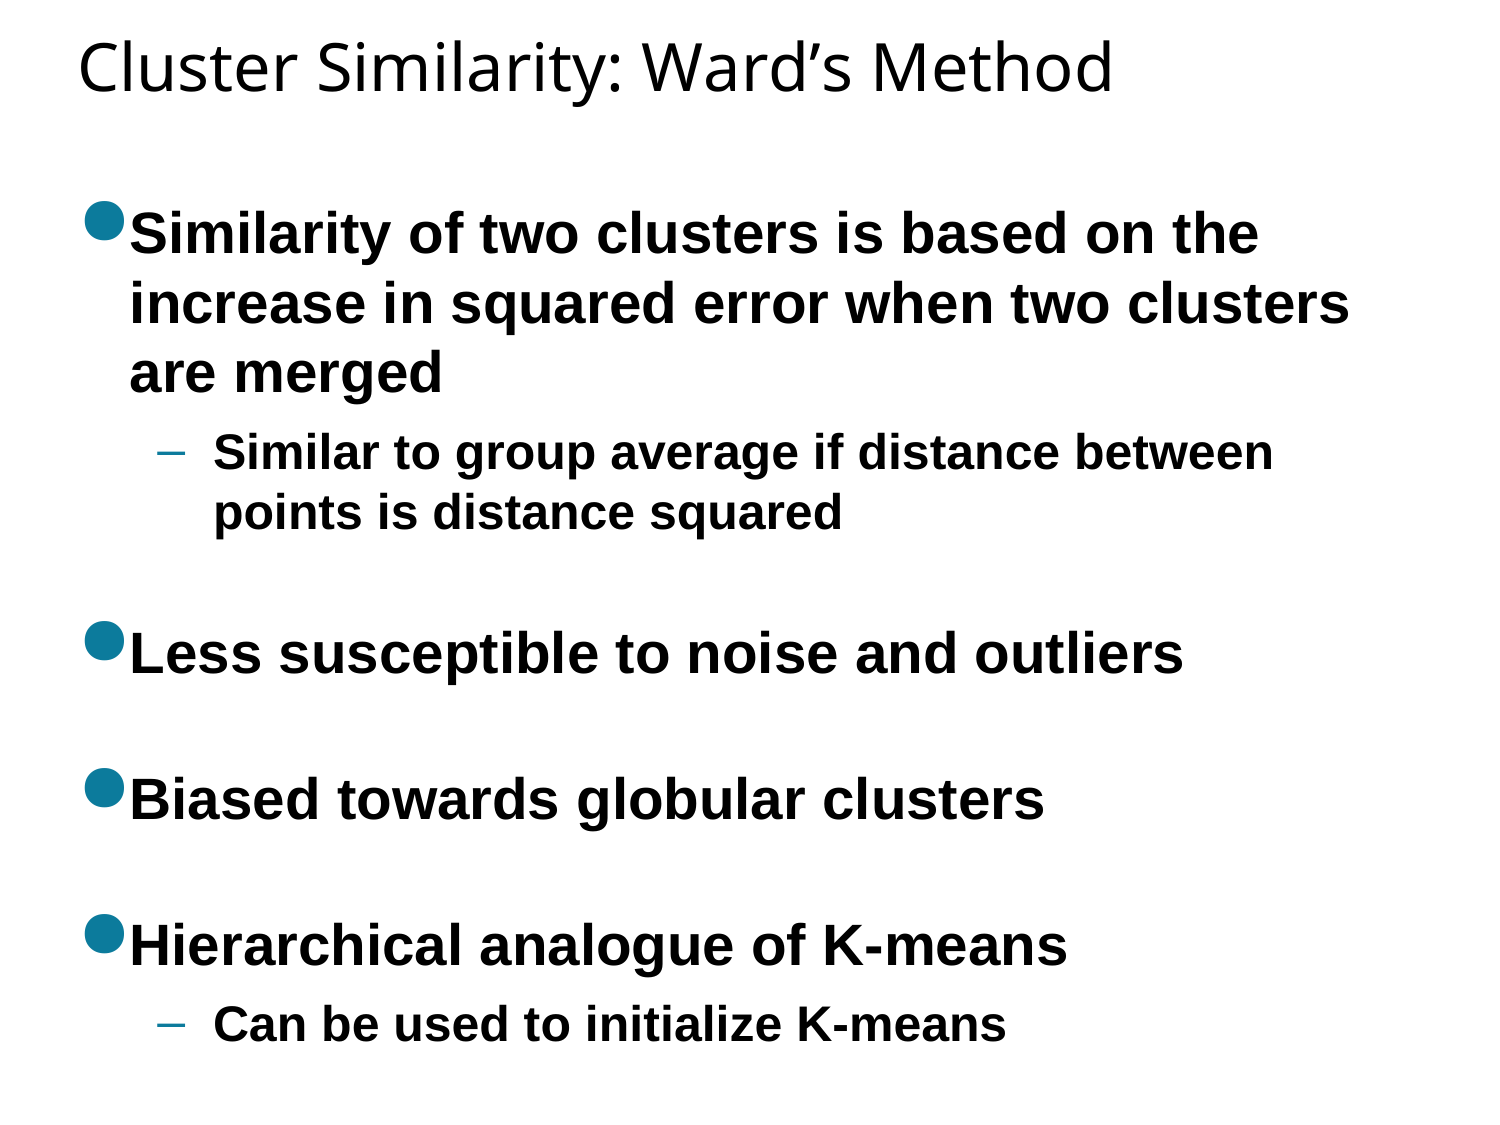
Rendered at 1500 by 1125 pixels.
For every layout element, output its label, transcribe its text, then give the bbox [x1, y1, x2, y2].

text_box Cluster Similarity: Ward’s Method [62, 24, 1421, 113]
text_box Similarity of two clusters is based on the increase in squared error when two clusters are merged Similar to group average if distance between points is distance squared Less susceptible to noise and outliers Biased towards globular clusters Hierarchical analogue of K-means Can be used to initialize K-means [67, 187, 1433, 1038]
